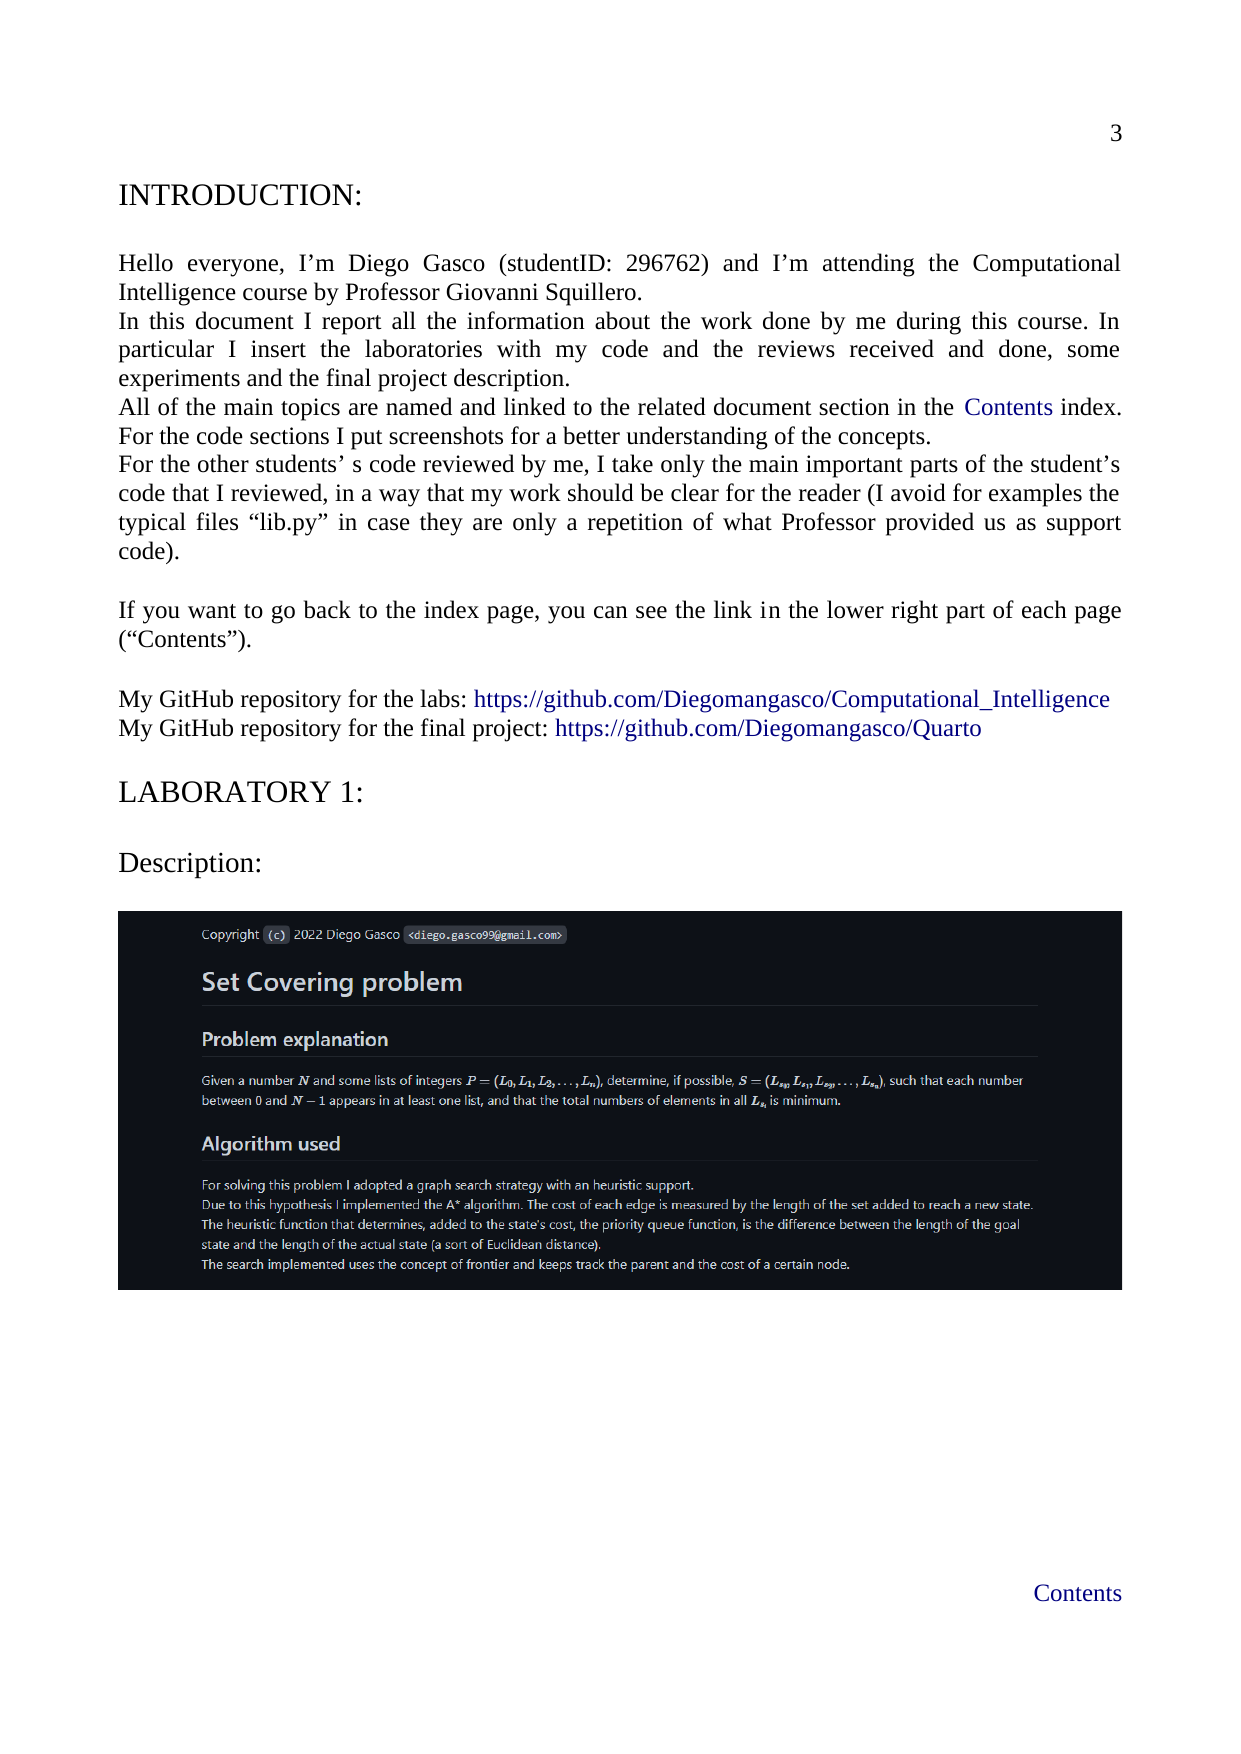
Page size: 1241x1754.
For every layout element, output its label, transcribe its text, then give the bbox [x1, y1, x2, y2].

text My GitHub repository for the labs: https://github.com/Diegomangasco/Computational_Intelligence [118, 684, 1122, 713]
text In this document I report all the information about the work done by me during this course. In particular I insert the laboratories with my code and the reviews received and done, some experiments and the final project description. [118, 306, 1122, 392]
text Hello everyone, I’m Diego Gasco (studentID: 296762) and I’m attending the Computational Intelligence course by Professor Giovanni Squillero. [118, 248, 1122, 306]
text If you want to go back to the index page, you can see the link in the lower right part of each page (“Contents”). [118, 596, 1122, 653]
text Description: [118, 845, 1122, 878]
text For the other students’ s code reviewed by me, I take only the main important parts of the student’s code that I reviewed, in a way that my work should be clear for the reader (I avoid for examples the typical files “lib.py” in case they are only a repetition of what Professor provided us as support code). [118, 449, 1122, 564]
picture [118, 911, 1123, 1290]
text All of the main topics are named and linked to the related document section in the Contents index. For the code sections I put screenshots for a better understanding of the concepts. [118, 392, 1122, 449]
text My GitHub repository for the final project: https://github.com/Diegomangasco/Quarto [118, 713, 1122, 742]
text INTRODUCTION: [118, 176, 1122, 212]
text LABORATORY 1: [118, 773, 1122, 809]
